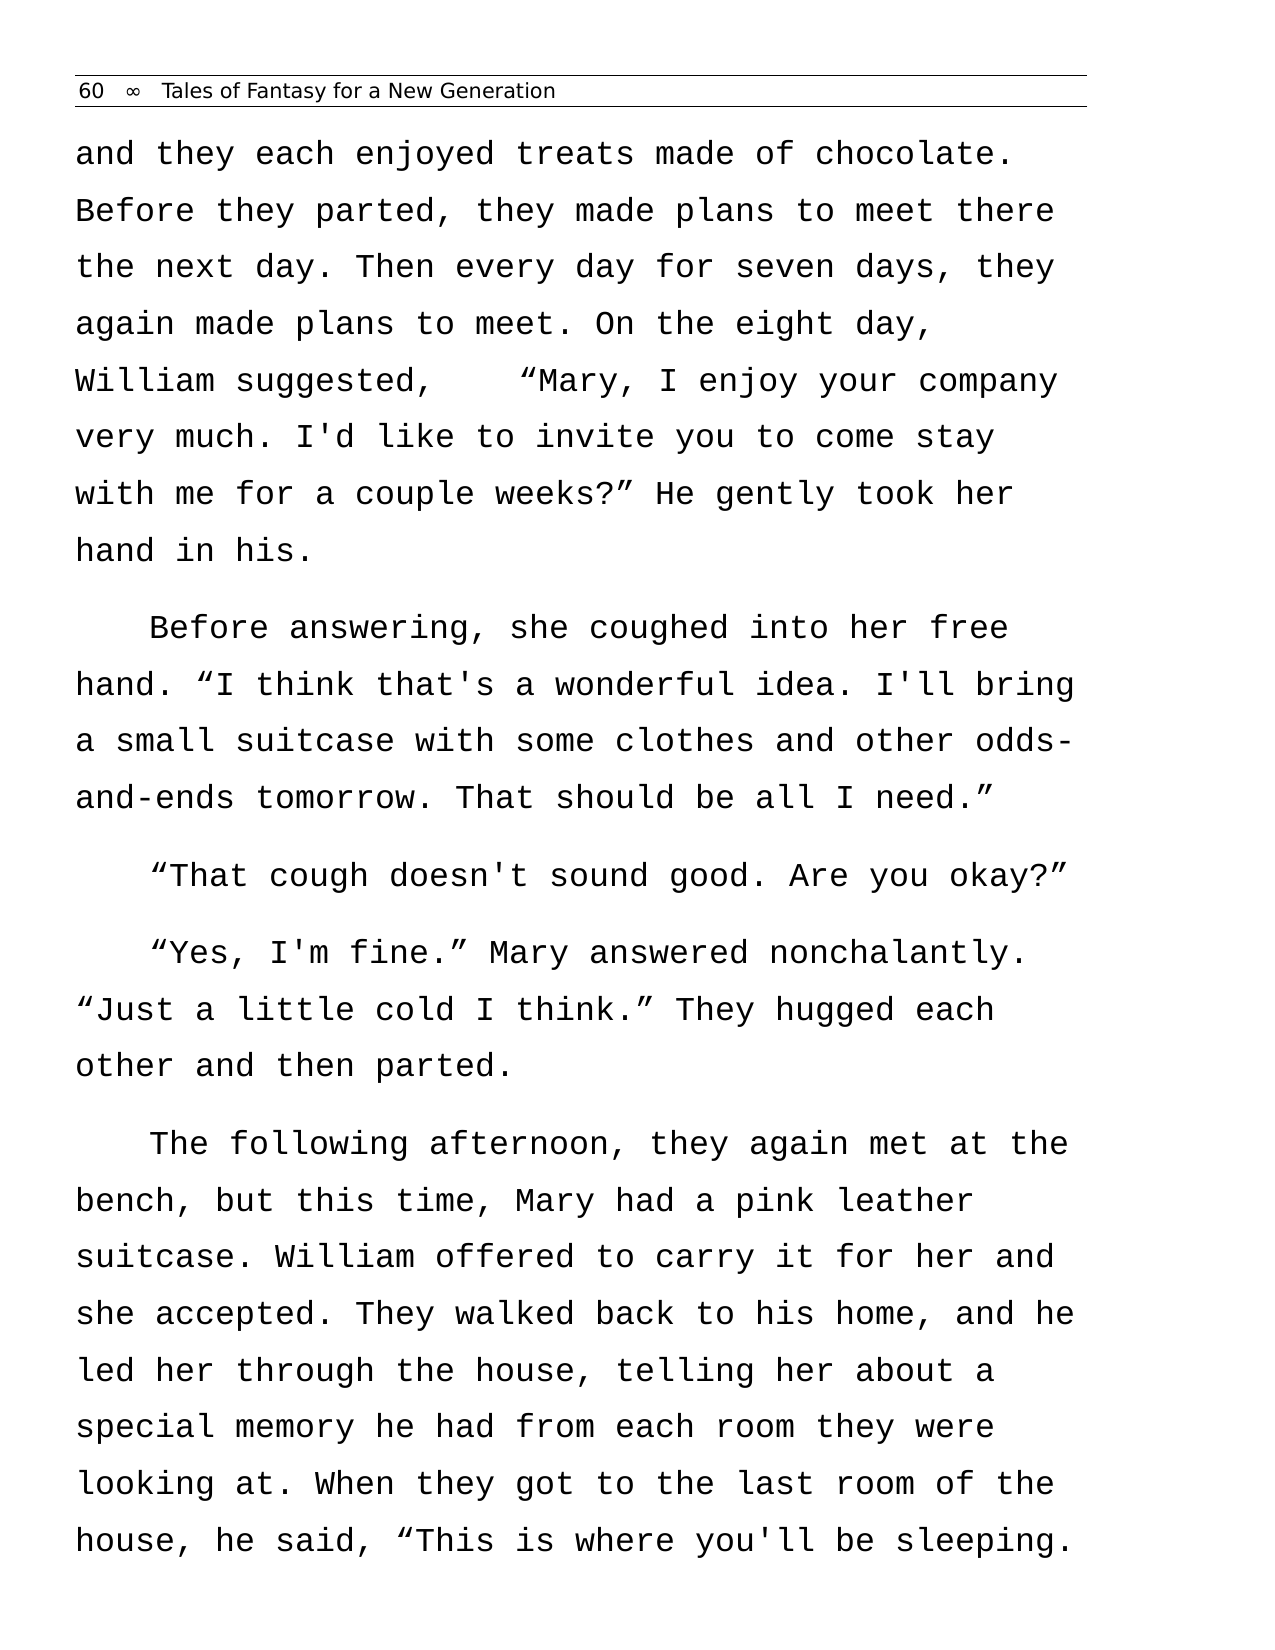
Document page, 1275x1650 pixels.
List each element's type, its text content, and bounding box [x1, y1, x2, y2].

text Before answering, she coughed into her free hand. “I think that's a wonderful idea. I'll bring a small suitcase with some clothes and other odds-and-ends tomorrow. That should be all I need.” [75, 611, 1087, 818]
text and they each enjoyed treats made of chocolate. Before they parted, they made plans to meet there the next day. Then every day for seven days, they again made plans to meet. On the eight day, William suggested, “Mary, I enjoy your company very much. I'd like to invite you to come stay with me for a couple weeks?” He gently took her hand in his. [75, 137, 1087, 571]
text The following afternoon, they again met at the bench, but this time, Mary had a pink leather suitcase. William offered to carry it for her and she accepted. They walked back to his home, and he led her through the house, telling her about a special memory he had from each room they were looking at. When they got to the last room of the house, he said, “This is where you'll be sleeping. [75, 1127, 1087, 1561]
text “That cough doesn't sound good. Are you okay?” [75, 858, 1087, 896]
text “Yes, I'm fine.” Mary answered nonchalantly. “Just a little cold I think.” They hugged each other and then parted. [75, 936, 1087, 1087]
